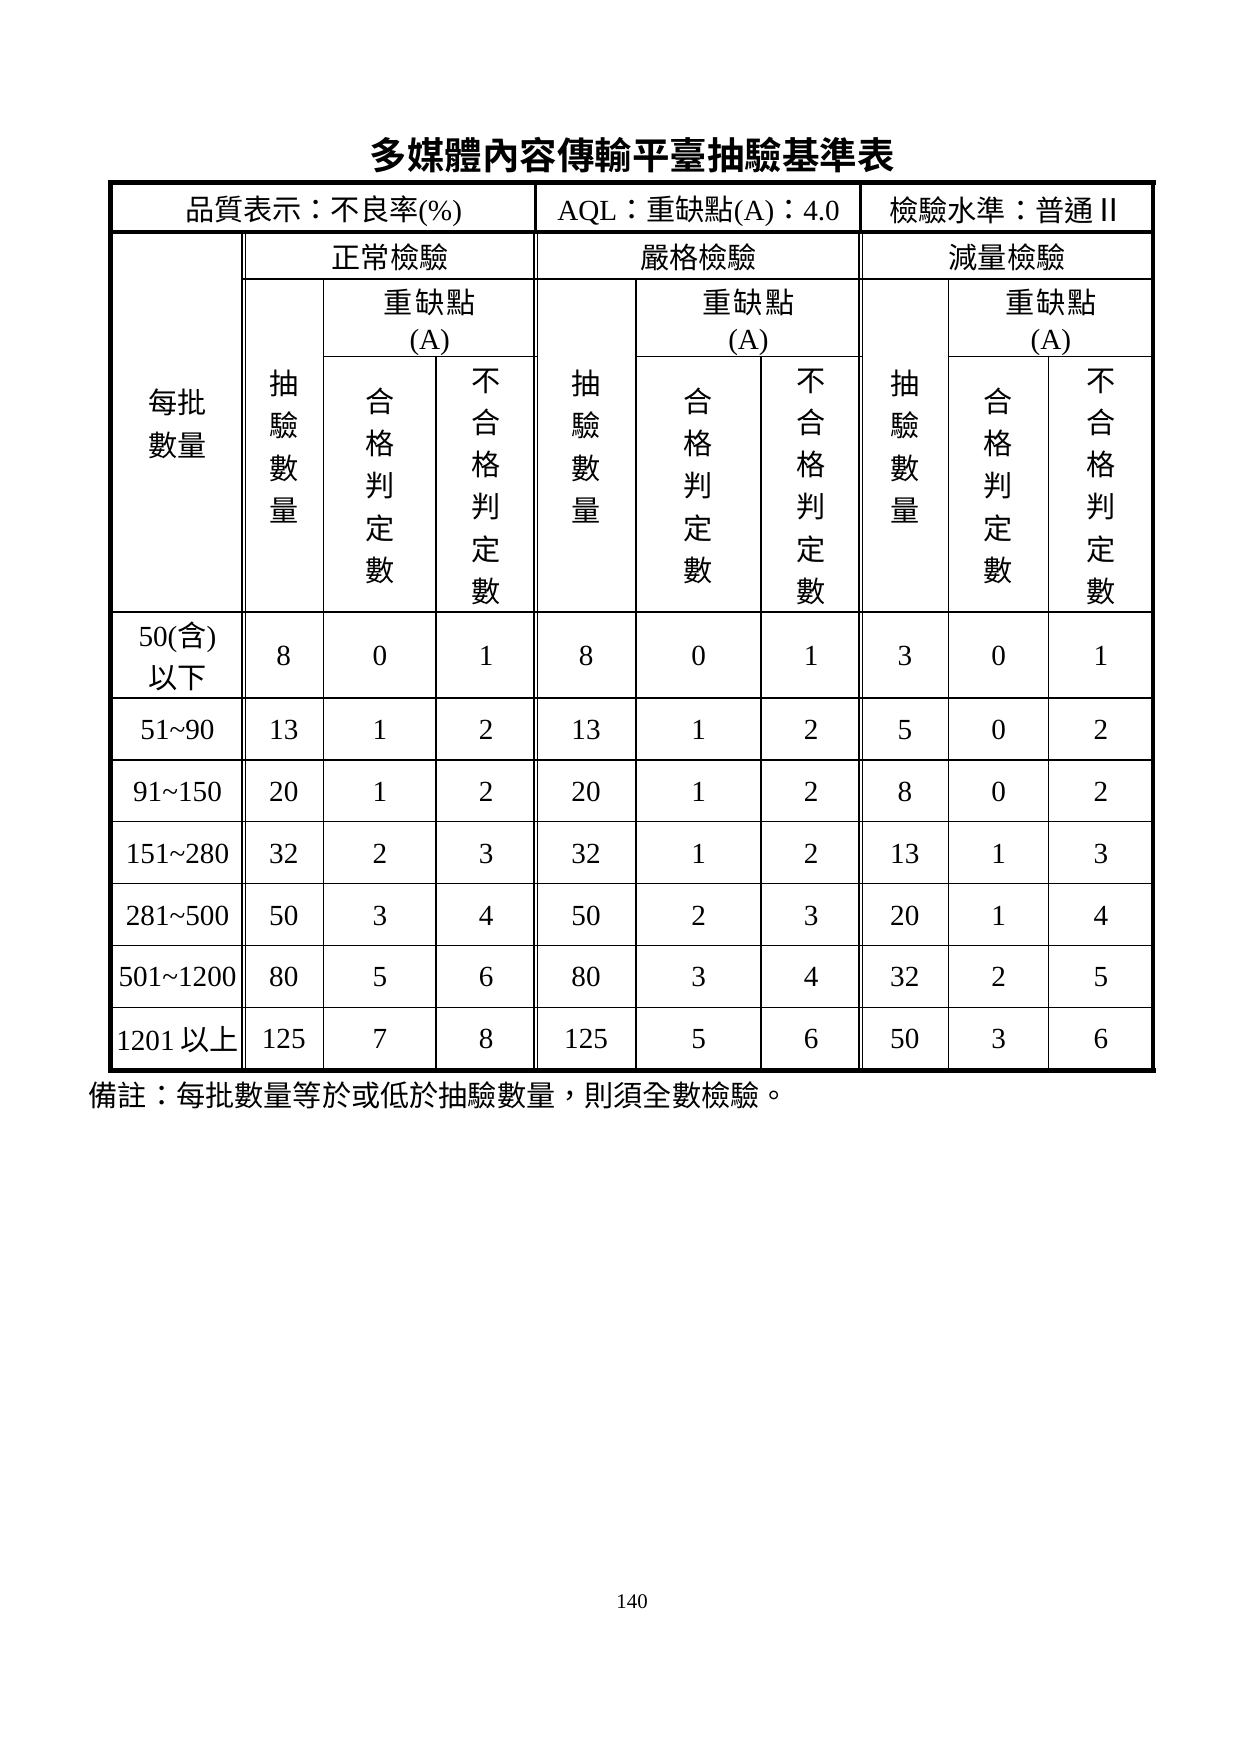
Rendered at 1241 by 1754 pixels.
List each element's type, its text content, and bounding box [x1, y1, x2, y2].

table_cell 8 [246, 613, 323, 697]
table_cell 151~280 [113, 822, 241, 883]
table_cell 50 [863, 1008, 948, 1068]
table_cell 501~1200 [113, 946, 241, 1006]
table_cell 合 格 判 定 數 [324, 357, 435, 611]
table_cell 281~500 [113, 884, 241, 944]
table_cell 嚴格檢驗 [538, 234, 858, 278]
table_cell 2 [1049, 699, 1151, 759]
table_cell 0 [949, 761, 1048, 821]
table_cell 50 [246, 884, 323, 944]
table_cell 正常檢驗 [246, 234, 533, 278]
table_cell 5 [863, 699, 948, 759]
table_cell 0 [949, 613, 1048, 697]
table_cell 13 [246, 699, 323, 759]
table_cell 8 [538, 613, 635, 697]
table_cell 3 [1049, 822, 1151, 883]
table_cell 4 [1049, 884, 1151, 944]
table_cell 抽 驗 數 量 [538, 280, 635, 611]
table_cell 不 合 格 判 定 數 [1049, 357, 1151, 611]
table_cell 重缺點 (A) [949, 280, 1151, 356]
table_cell 1 [949, 822, 1048, 883]
table_cell 1 [949, 884, 1048, 944]
table_cell 2 [762, 699, 858, 759]
table_cell 5 [324, 946, 435, 1006]
table_cell 32 [538, 822, 635, 883]
table_cell 51~90 [113, 699, 241, 759]
table_cell 80 [538, 946, 635, 1006]
table_cell 1 [637, 699, 760, 759]
table_cell 91~150 [113, 761, 241, 821]
table_cell 減量檢驗 [863, 234, 1151, 278]
table_cell 不 合 格 判 定 數 [762, 357, 858, 611]
table_cell 5 [1049, 946, 1151, 1006]
table_cell 3 [949, 1008, 1048, 1068]
table_cell 1 [637, 822, 760, 883]
table_cell 3 [324, 884, 435, 944]
table_cell 20 [538, 761, 635, 821]
table_cell 6 [1049, 1008, 1151, 1068]
table_header 檢驗水準：普通Ⅱ [862, 185, 1151, 230]
table_cell 0 [324, 613, 435, 697]
table_cell 合 格 判 定 數 [637, 357, 760, 611]
table_cell 7 [324, 1008, 435, 1068]
table_cell 2 [762, 822, 858, 883]
table_cell 50(含) 以下 [113, 613, 241, 697]
table_cell 抽 驗 數 量 [863, 280, 948, 611]
table_cell 80 [246, 946, 323, 1006]
table_cell 4 [762, 946, 858, 1006]
table_cell 2 [637, 884, 760, 944]
table_cell 3 [437, 822, 533, 883]
table_cell 5 [637, 1008, 760, 1068]
table_cell 2 [949, 946, 1048, 1006]
text 多媒體內容傳輸平臺抽驗基準表 [88, 126, 1175, 180]
table_cell 6 [762, 1008, 858, 1068]
table_cell 32 [863, 946, 948, 1006]
table_cell 8 [863, 761, 948, 821]
table_cell 1 [762, 613, 858, 697]
table_cell 2 [437, 699, 533, 759]
table_cell 3 [863, 613, 948, 697]
table_cell 每批 數量 [113, 234, 241, 611]
table_header 品質表示：不良率(%) [113, 185, 534, 230]
table_cell 1 [437, 613, 533, 697]
table_cell 1 [324, 761, 435, 821]
table_cell 2 [762, 761, 858, 821]
table_cell 4 [437, 884, 533, 944]
table_cell 20 [863, 884, 948, 944]
table_cell 合 格 判 定 數 [949, 357, 1048, 611]
table_cell 2 [324, 822, 435, 883]
table_cell 3 [762, 884, 858, 944]
table_cell 不 合 格 判 定 數 [437, 357, 533, 611]
table_cell 1 [324, 699, 435, 759]
table_header AQL：重缺點(A)：4.0 [537, 185, 859, 230]
table_cell 32 [246, 822, 323, 883]
table_cell 13 [538, 699, 635, 759]
table_cell 抽 驗 數 量 [246, 280, 323, 611]
table_cell 13 [863, 822, 948, 883]
table_cell 0 [637, 613, 760, 697]
table_cell 20 [246, 761, 323, 821]
table_cell 2 [437, 761, 533, 821]
table_cell 重缺點 (A) [324, 280, 533, 356]
table_cell 0 [949, 699, 1048, 759]
table_cell 6 [437, 946, 533, 1006]
table_cell 8 [437, 1008, 533, 1068]
table_cell 50 [538, 884, 635, 944]
table_cell 重缺點 (A) [637, 280, 858, 356]
table_cell 1 [1049, 613, 1151, 697]
table_cell 125 [538, 1008, 635, 1068]
table_cell 125 [246, 1008, 323, 1068]
table_cell 1201以上 [113, 1008, 241, 1068]
table_cell 1 [637, 761, 760, 821]
table_cell 3 [637, 946, 760, 1006]
table_cell 2 [1049, 761, 1151, 821]
text 備註：每批數量等於或低於抽驗數量，則須全數檢驗。 [88, 1073, 1175, 1115]
